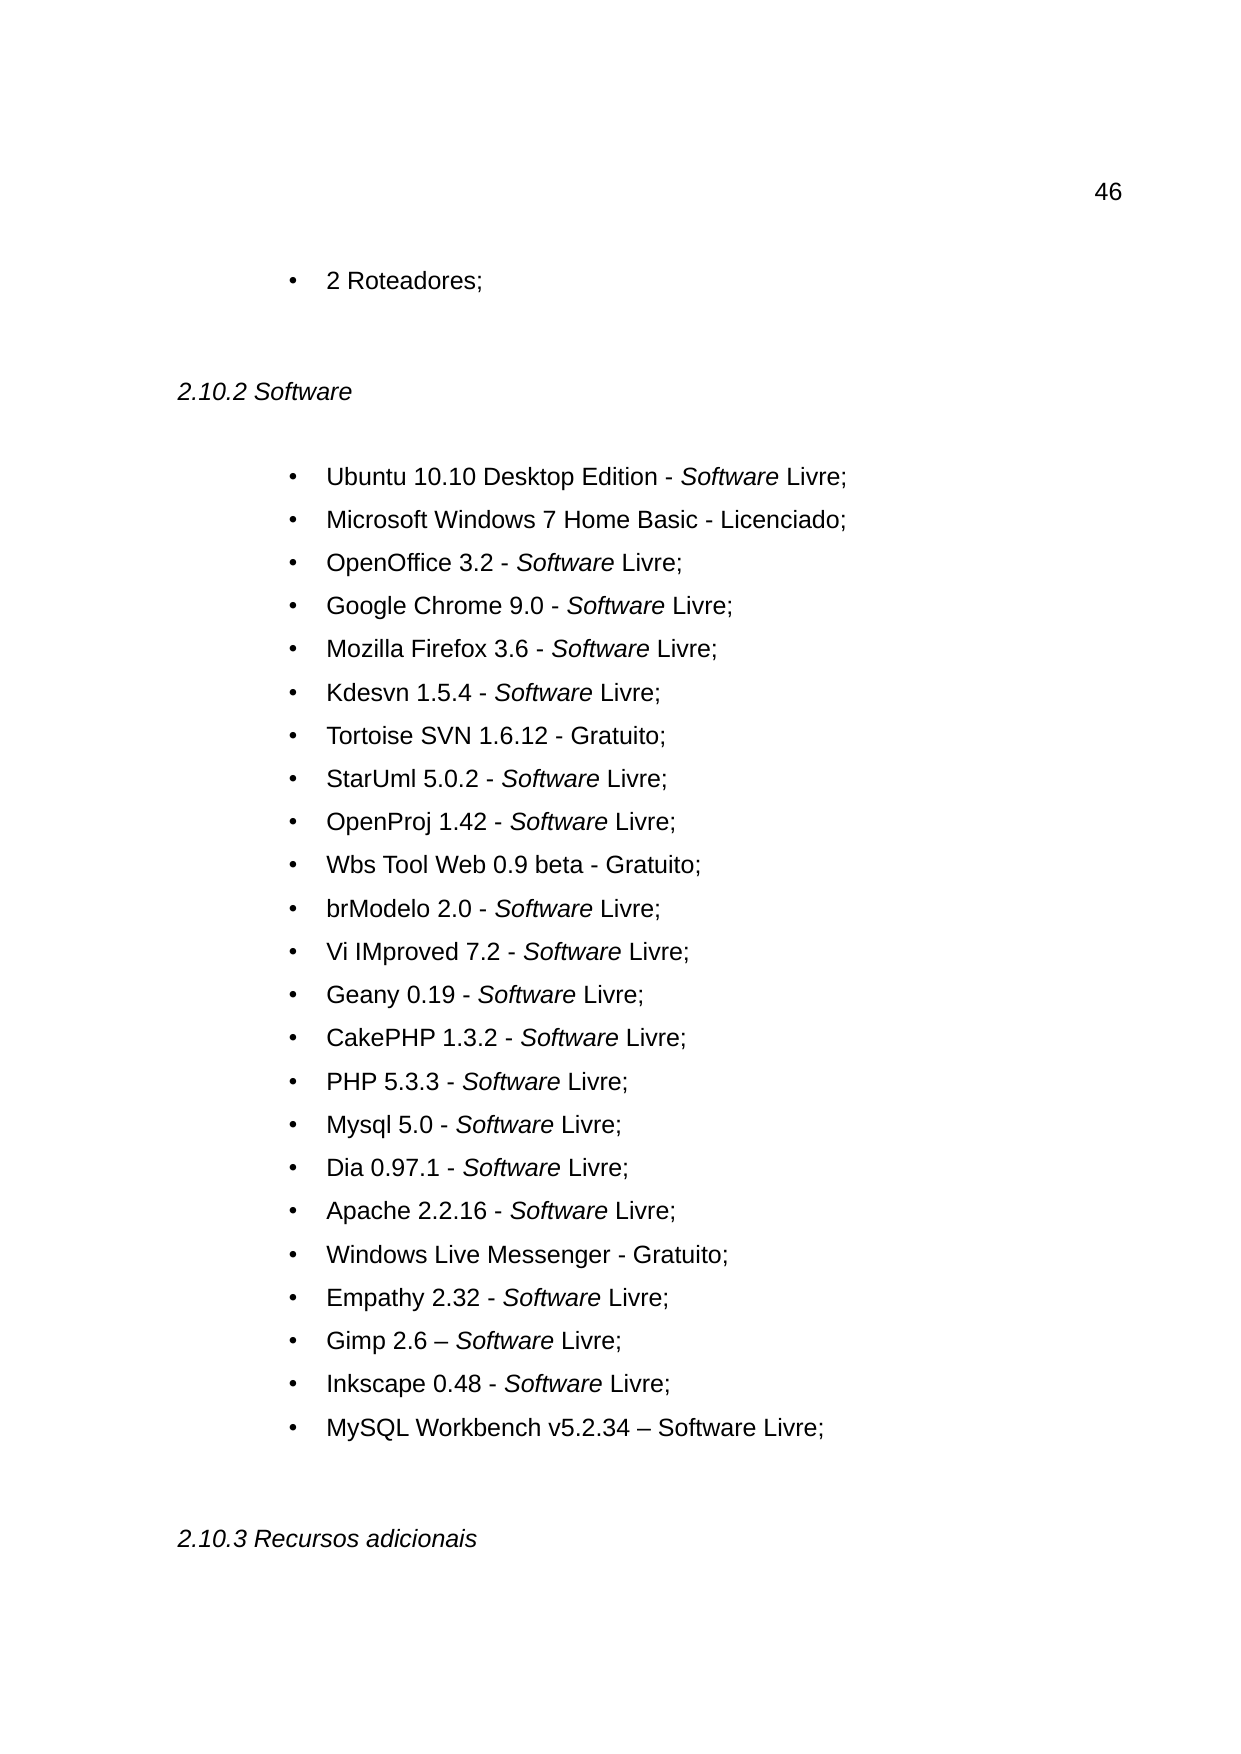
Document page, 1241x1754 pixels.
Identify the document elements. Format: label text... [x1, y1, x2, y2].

list Geany 0.19 - Software Livre; [288, 980, 1122, 1009]
list OpenProj 1.42 - Software Livre; [288, 807, 1122, 836]
list PHP 5.3.3 - Software Livre; [288, 1067, 1122, 1096]
list Tortoise SVN 1.6.12 - Gratuito; [288, 721, 1122, 750]
list Wbs Tool Web 0.9 beta - Gratuito; [288, 851, 1122, 879]
list Dia 0.97.1 - Software Livre; [288, 1153, 1122, 1182]
list Microsoft Windows 7 Home Basic - Licenciado; [288, 505, 1122, 533]
list Empathy 2.32 - Software Livre; [288, 1283, 1122, 1312]
list Inkscape 0.48 - Software Livre; [288, 1369, 1122, 1398]
list Gimp 2.6 – Software Livre; [288, 1326, 1122, 1355]
list Google Chrome 9.0 - Software Livre; [288, 591, 1122, 620]
list OpenOffice 3.2 - Software Livre; [288, 548, 1122, 577]
list StarUml 5.0.2 - Software Livre; [288, 764, 1122, 793]
list Mozilla Firefox 3.6 - Software Livre; [288, 634, 1122, 663]
list CakePHP 1.3.2 - Software Livre; [288, 1023, 1122, 1052]
list Kdesvn 1.5.4 - Software Livre; [288, 678, 1122, 706]
list Ubuntu 10.10 Desktop Edition - Software Livre; [288, 461, 1122, 490]
list Windows Live Messenger - Gratuito; [288, 1239, 1122, 1268]
subtitle 2.10.3 Recursos adicionais [177, 1524, 1122, 1553]
list brModelo 2.0 - Software Livre; [288, 894, 1122, 923]
list Vi IMproved 7.2 - Software Livre; [288, 937, 1122, 966]
list Mysql 5.0 - Software Livre; [288, 1110, 1122, 1139]
list MySQL Workbench v5.2.34 – Software Livre; [288, 1412, 1122, 1441]
subtitle 2.10.2 Software [177, 377, 1122, 406]
list Apache 2.2.16 - Software Livre; [288, 1196, 1122, 1225]
list 2 Roteadores; [288, 266, 1122, 294]
